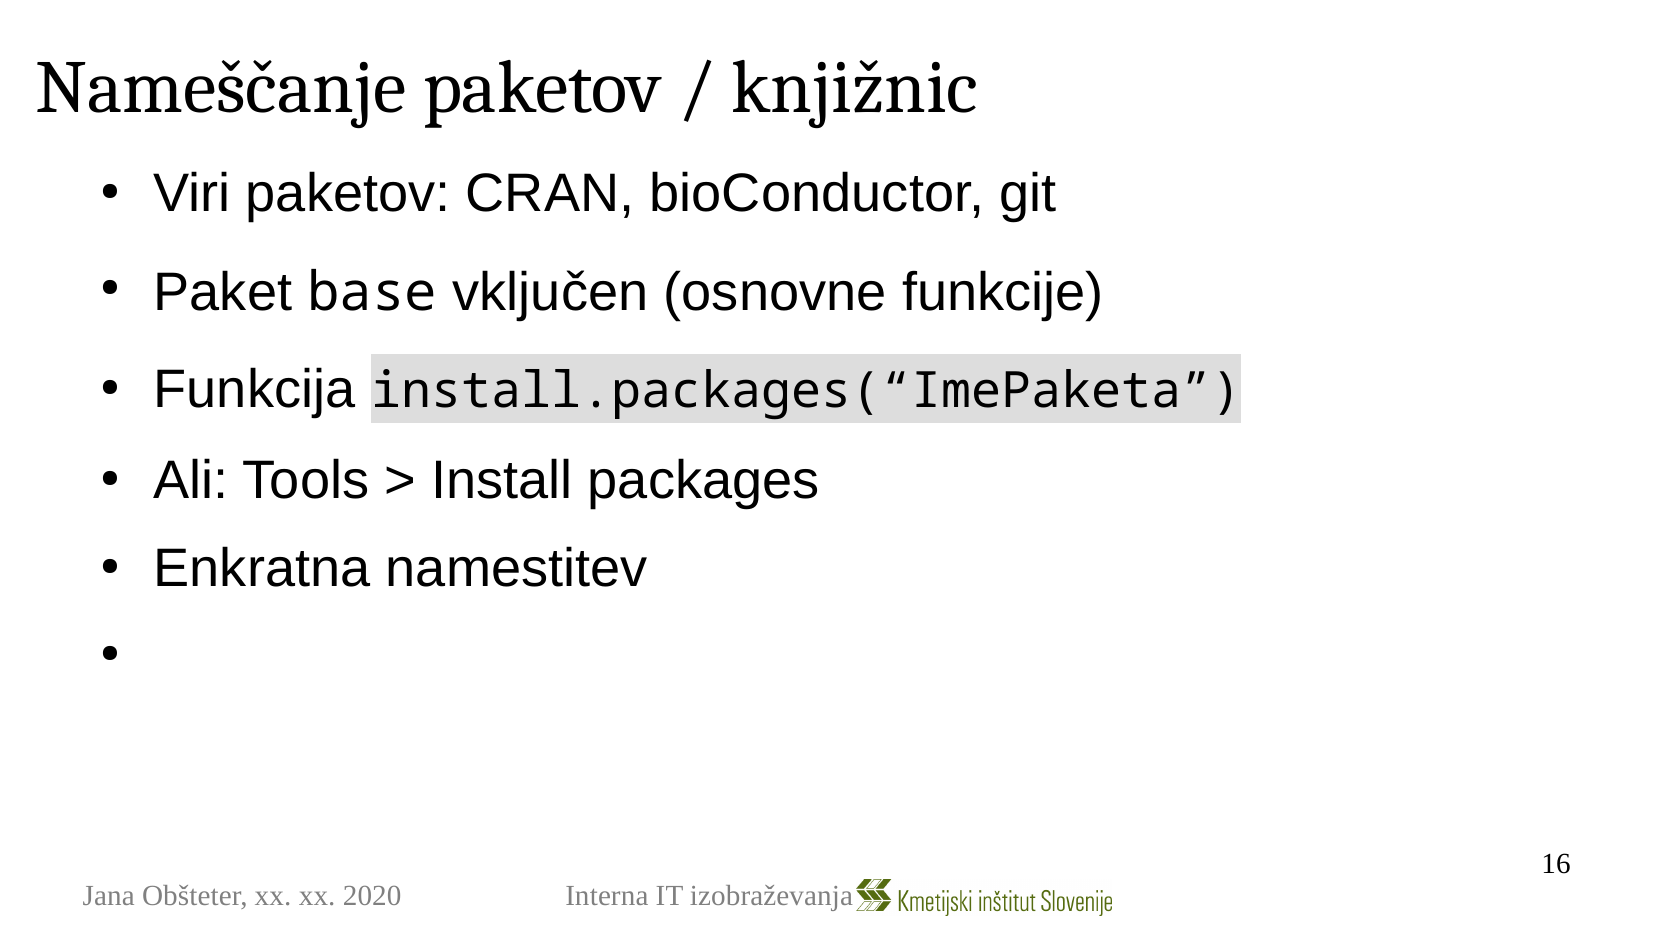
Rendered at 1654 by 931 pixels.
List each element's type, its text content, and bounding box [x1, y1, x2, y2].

picture [856, 879, 1112, 916]
list Viri paketov: CRAN, bioConductor, git Paket base vključen (osnovne funkcije) Funkcija install.packages(“ImePaketa”) Ali: Tools > Install packages Enkratna namestitev [82, 153, 1571, 758]
title Nameščanje paketov / knjižnic [35, 21, 1524, 154]
